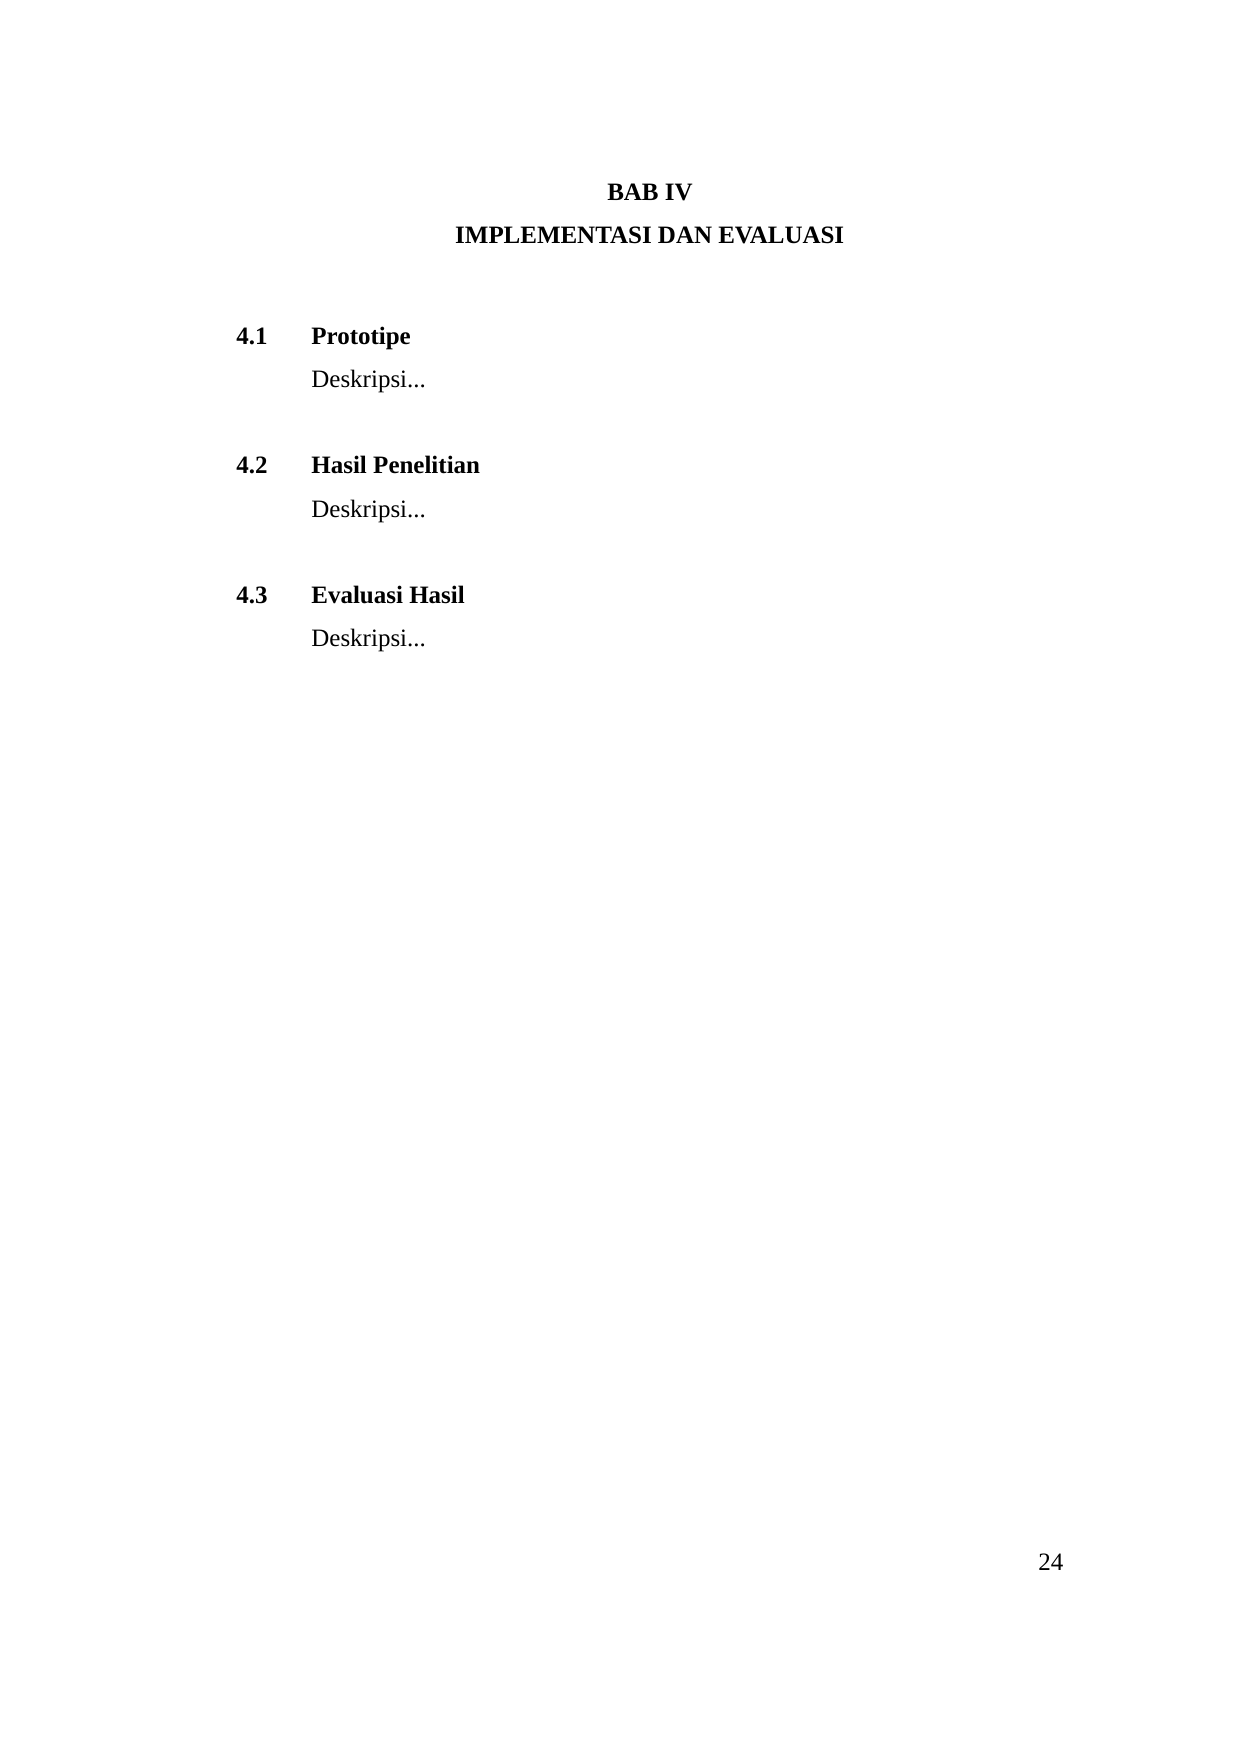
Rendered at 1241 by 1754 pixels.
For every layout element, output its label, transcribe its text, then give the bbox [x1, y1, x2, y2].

subtitle BAB IV [236, 177, 1063, 206]
subtitle 4.1 Prototipe [236, 321, 1063, 350]
subtitle 4.3 Evaluasi Hasil [236, 580, 1063, 609]
subtitle IMPLEMENTASI DAN EVALUASI [236, 220, 1063, 249]
text Deskripsi... [236, 494, 1063, 522]
text Deskripsi... [236, 623, 1063, 652]
text Deskripsi... [236, 364, 1063, 393]
subtitle 4.2 Hasil Penelitian [236, 451, 1063, 479]
